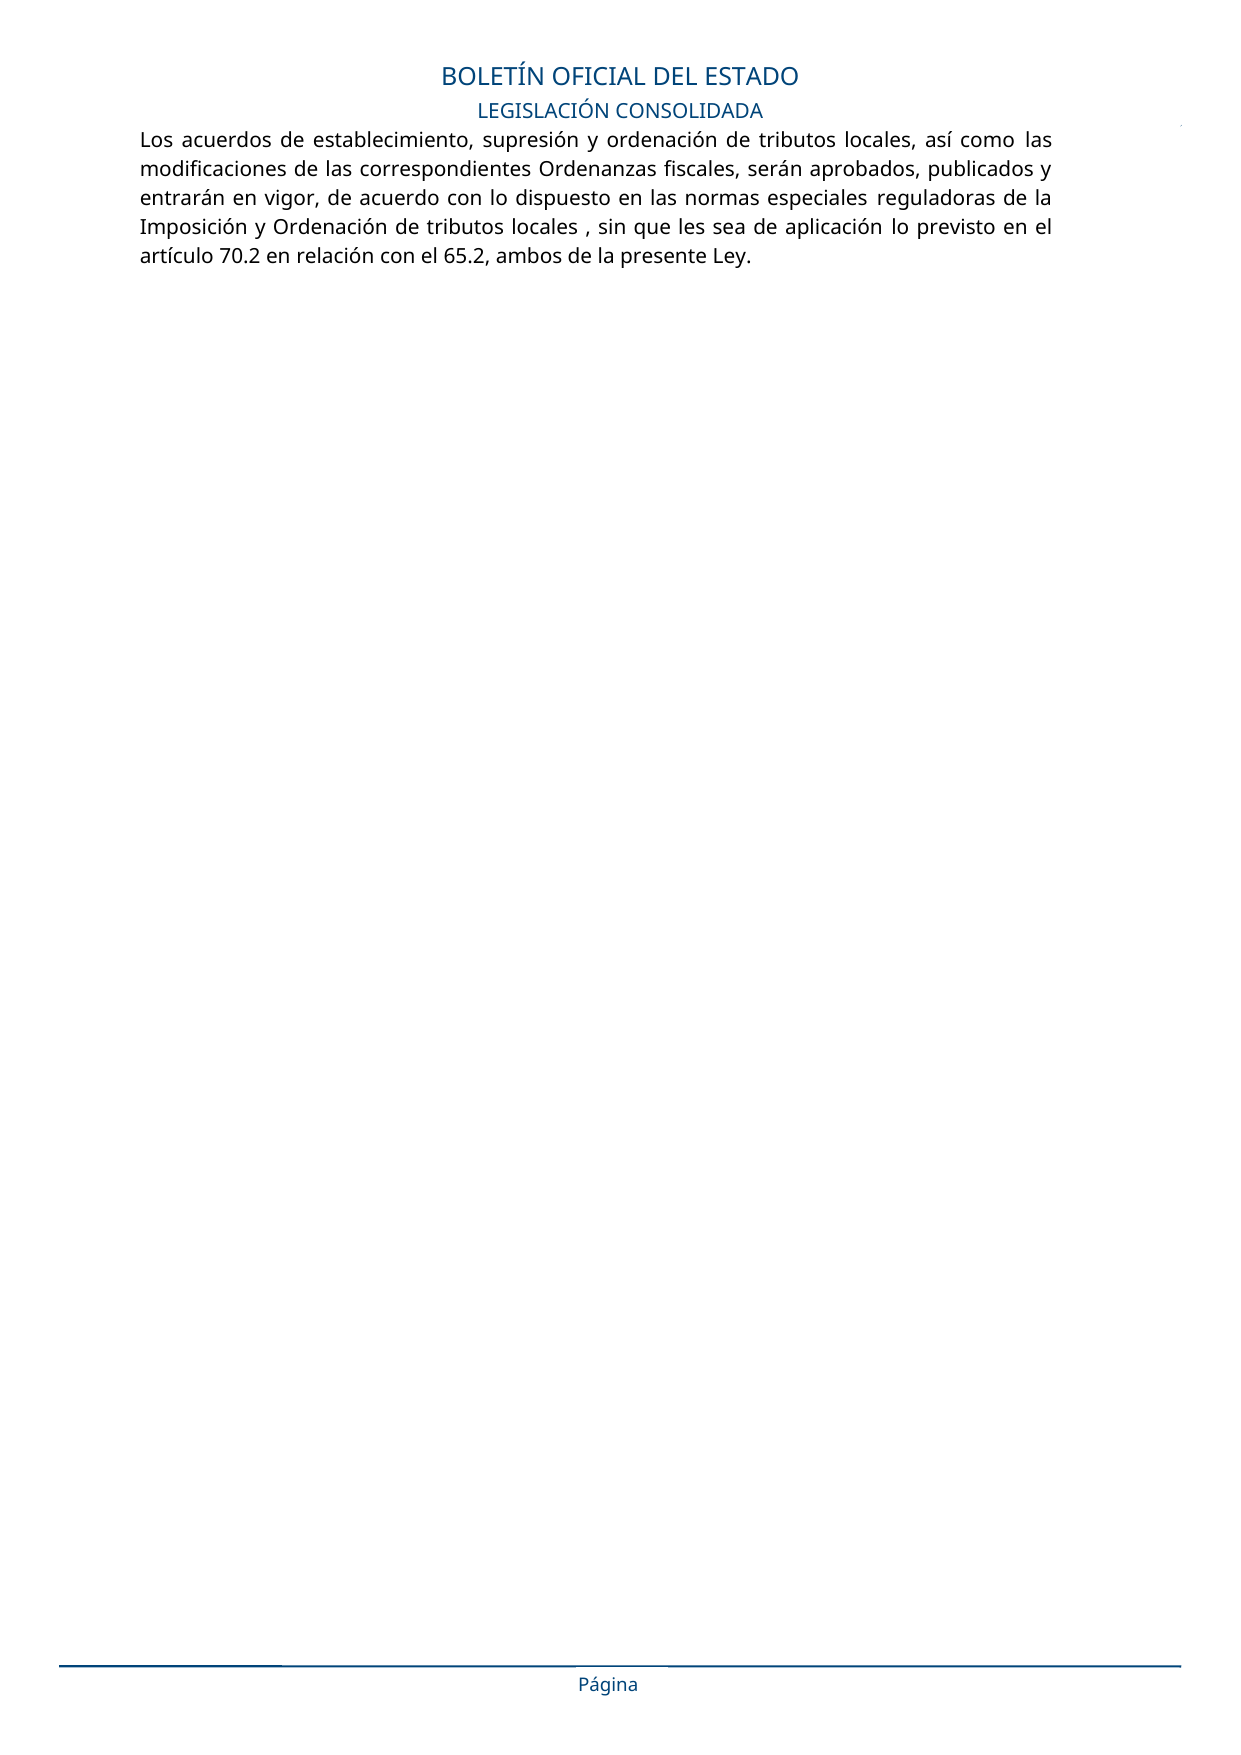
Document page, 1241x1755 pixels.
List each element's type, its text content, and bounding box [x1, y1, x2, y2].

text Los acuerdos de establecimiento, supresión y ordenación de tributos locales, así como las modificaciones de las correspondientes Ordenanzas fiscales, serán aprobados, publicados y entrarán en vigor, de acuerdo con lo dispuesto en las normas especiales reguladoras de la Imposición y Ordenación de tributos locales , sin que les sea de aplicación lo previsto en el artículo 70.2 en relación con el 65.2, ambos de la presente Ley. [139, 125, 1052, 269]
